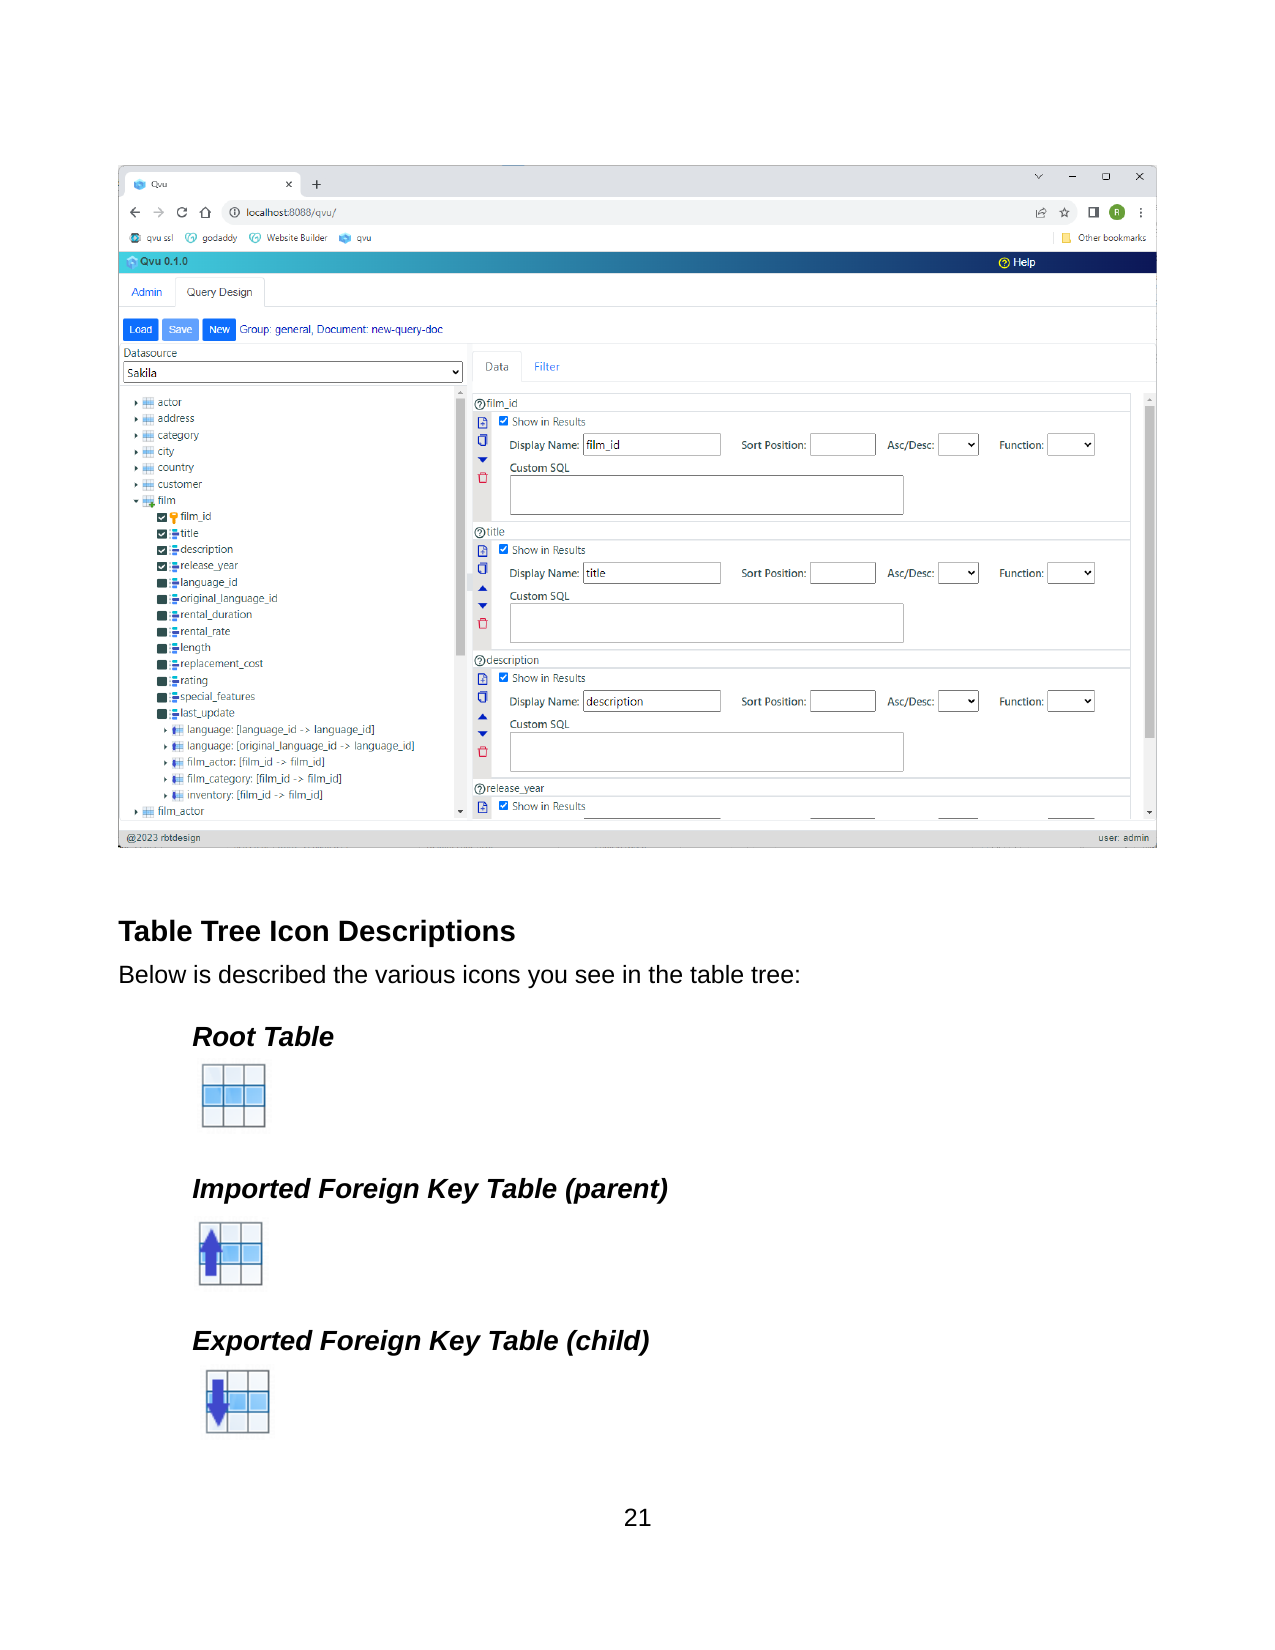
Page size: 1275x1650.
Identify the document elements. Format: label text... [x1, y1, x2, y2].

picture [193, 1216, 269, 1292]
picture [118, 165, 1157, 848]
subtitle Root Table [118, 1020, 1157, 1052]
subtitle Imported Foreign Key Table (parent) [118, 1172, 1157, 1204]
subtitle Table Tree Icon Descriptions [118, 914, 1157, 948]
picture [200, 1364, 275, 1440]
subtitle Exported Foreign Key Table (child) [118, 1324, 1157, 1356]
picture [196, 1058, 272, 1134]
text Below is described the various icons you see in the table tree: [118, 960, 1157, 989]
